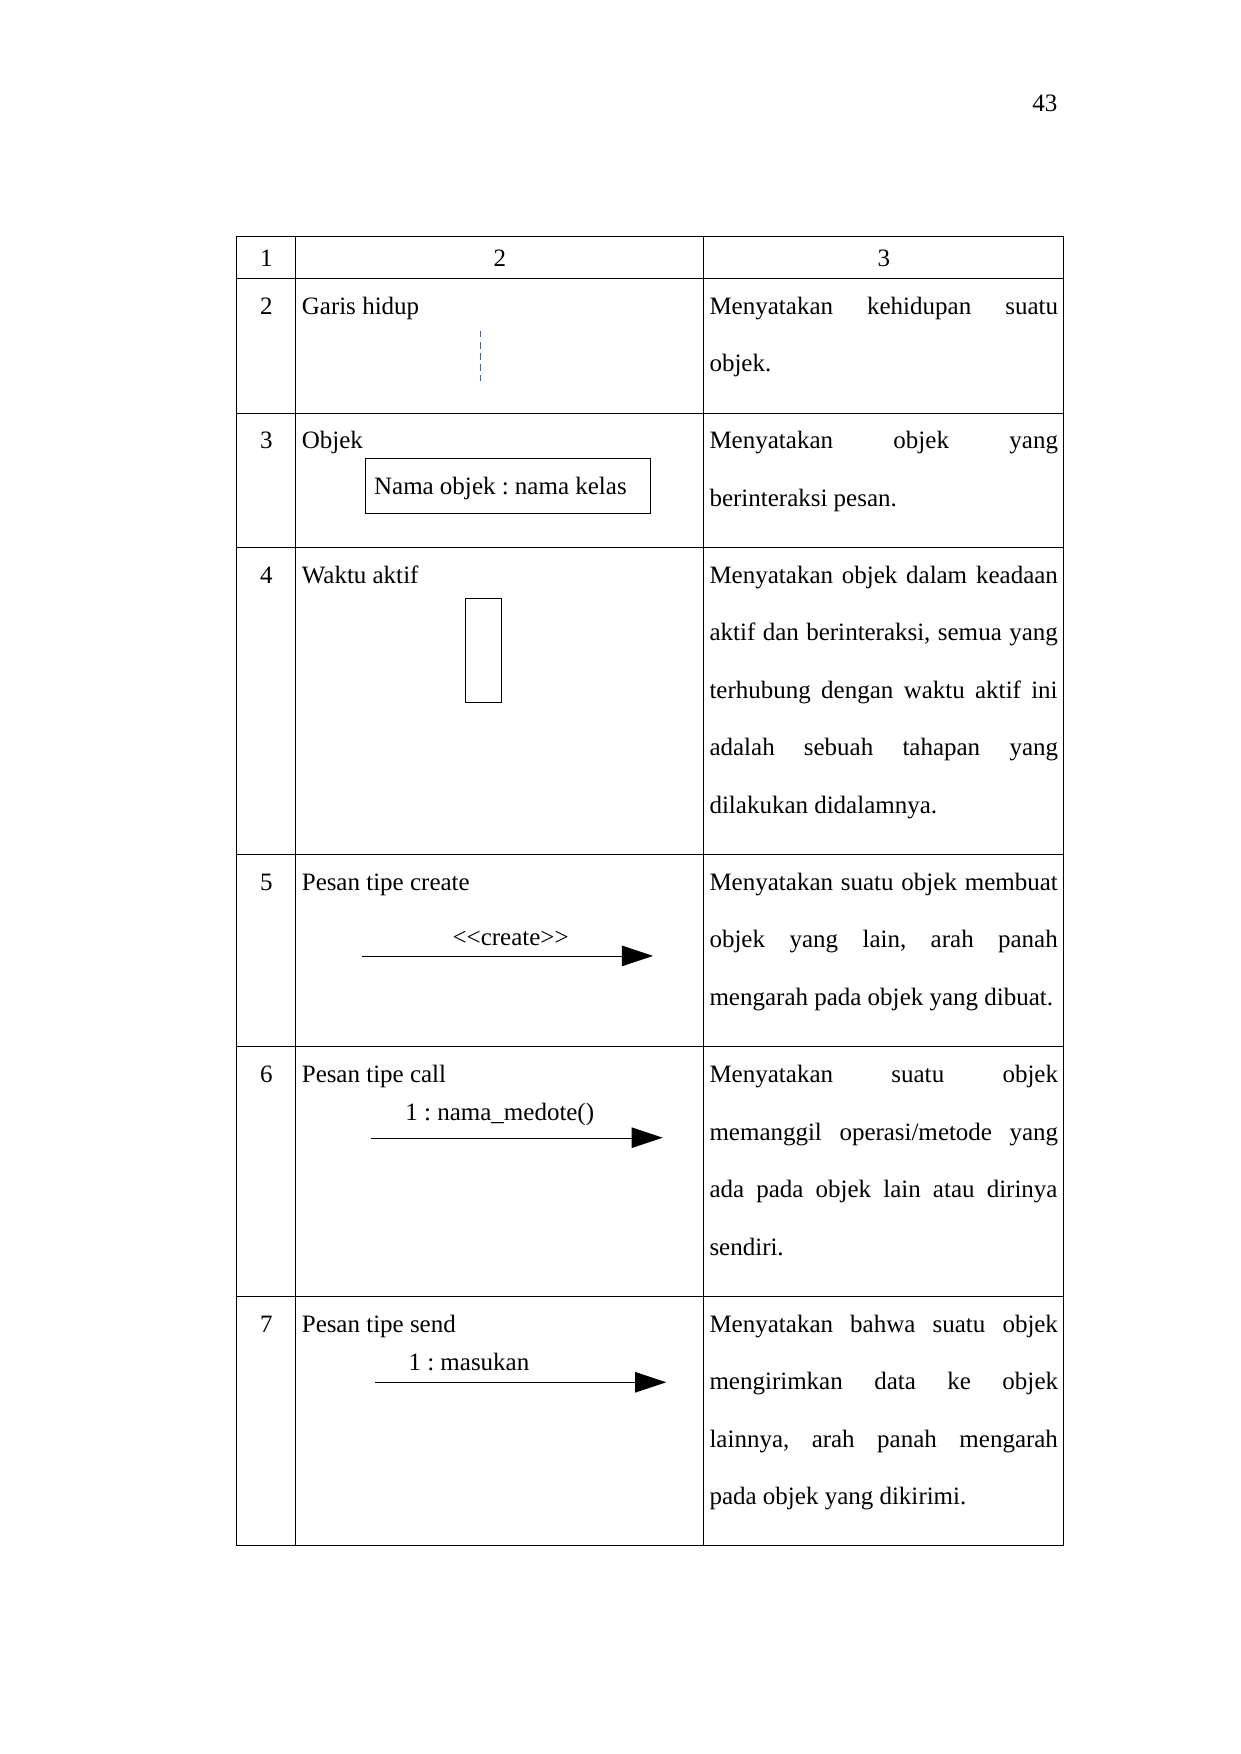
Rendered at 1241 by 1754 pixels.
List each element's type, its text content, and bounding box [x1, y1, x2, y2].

table_cell Garis hidup [296, 279, 703, 412]
table_cell 5 [237, 855, 295, 1046]
table_cell Objek [296, 414, 703, 547]
table_cell Pesan tipe create [296, 855, 703, 1046]
table_header 1 [237, 237, 295, 278]
table_cell Menyatakan suatu objek memanggil operasi/metode yang ada pada objek lain atau dirinya sendiri. [704, 1047, 1063, 1296]
table_cell Menyatakan objek yang berinteraksi pesan. [704, 414, 1063, 547]
table_cell Pesan tipe send [296, 1297, 703, 1545]
table_cell 4 [237, 548, 295, 854]
table_cell 6 [237, 1047, 295, 1296]
table_cell Menyatakan kehidupan suatu objek. [704, 279, 1063, 412]
table_cell 7 [237, 1297, 295, 1545]
table_cell Pesan tipe call [296, 1047, 703, 1296]
table_cell Menyatakan bahwa suatu objek mengirimkan data ke objek lainnya, arah panah mengarah pada objek yang dikirimi. [704, 1297, 1063, 1545]
table_header 3 [704, 237, 1063, 278]
table_cell 2 [237, 279, 295, 412]
table_header 2 [296, 237, 703, 278]
table_cell Waktu aktif [296, 548, 703, 854]
table_cell Menyatakan suatu objek membuat objek yang lain, arah panah mengarah pada objek yang dibuat. [704, 855, 1063, 1046]
table_cell Menyatakan objek dalam keadaan aktif dan berinteraksi, semua yang terhubung dengan waktu aktif ini adalah sebuah tahapan yang dilakukan didalamnya. [704, 548, 1063, 854]
table_cell 3 [237, 414, 295, 547]
